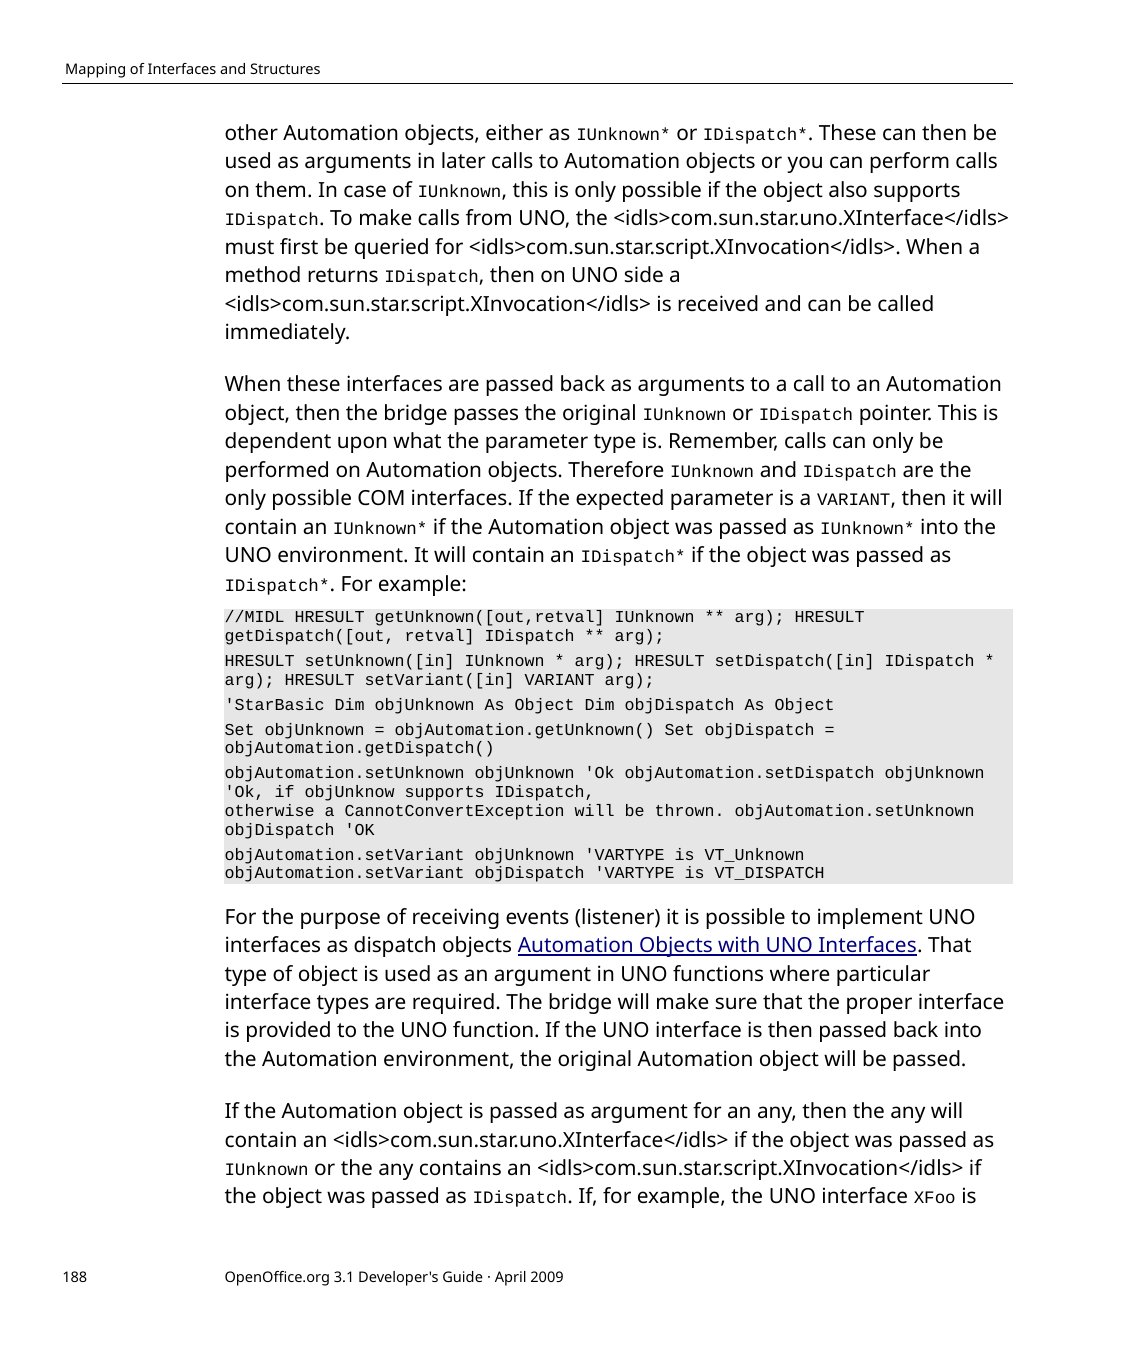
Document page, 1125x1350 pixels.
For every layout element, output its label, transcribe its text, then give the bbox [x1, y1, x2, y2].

text other Automation objects, either as IUnknown* or IDispatch*. These can then be used as arguments in later calls to Automation objects or you can perform calls on them. In case of IUnknown, this is only possible if the object also supports IDispatch. To make calls from UNO, the <idls>com.sun.star.uno.XInterface</idls> must first be queried for <idls>com.sun.star.script.XInvocation</idls>. When a method returns IDispatch, then on UNO side a <idls>com.sun.star.script.XInvocation</idls> is received and can be called immediately. [224, 118, 1013, 346]
text For the purpose of receiving events (listener) it is possible to implement UNO interfaces as dispatch objects Automation Objects with UNO Interfaces. That type of object is used as an argument in UNO functions where particular interface types are required. The bridge will make sure that the proper interface is provided to the UNO function. If the UNO interface is then passed back into the Automation environment, the original Automation object will be passed. [224, 902, 1013, 1072]
text Set objUnknown = objAutomation.getUnknown() Set objDispatch = objAutomation.getDispatch() [224, 721, 1013, 759]
text objAutomation.setVariant objUnknown 'VARTYPE is VT_Unknown objAutomation.setVariant objDispatch 'VARTYPE is VT_DISPATCH [224, 846, 1013, 884]
text //MIDL HRESULT getUnknown([out,retval] IUnknown ** arg); HRESULT getDispatch([out, retval] IDispatch ** arg); [224, 609, 1013, 647]
text If the Automation object is passed as argument for an any, then the any will contain an <idls>com.sun.star.uno.XInterface</idls> if the object was passed as IUnknown or the any contains an <idls>com.sun.star.script.XInvocation</idls> if the object was passed as IDispatch. If, for example, the UNO interface XFoo is [224, 1096, 1013, 1210]
text 'StarBasic Dim objUnknown As Object Dim objDispatch As Object [224, 696, 1013, 715]
text HRESULT setUnknown([in] IUnknown * arg); HRESULT setDispatch([in] IDispatch * arg); HRESULT setVariant([in] VARIANT arg); [224, 653, 1013, 690]
text When these interfaces are passed back as arguments to a call to an Automation object, then the bridge passes the original IUnknown or IDispatch pointer. This is dependent upon what the parameter type is. Remember, calls can only be performed on Automation objects. Therefore IUnknown and IDispatch are the only possible COM interfaces. If the expected parameter is a VARIANT, then it will contain an IUnknown* if the Automation object was passed as IUnknown* into the UNO environment. It will contain an IDispatch* if the object was passed as IDispatch*. For example: [224, 369, 1013, 597]
text objAutomation.setUnknown objUnknown 'Ok objAutomation.setDispatch objUnknown 'Ok, if objUnknow supports IDispatch, otherwise a CannotConvertException will be thrown. objAutomation.setUnknown objDispatch 'OK [224, 765, 1013, 840]
